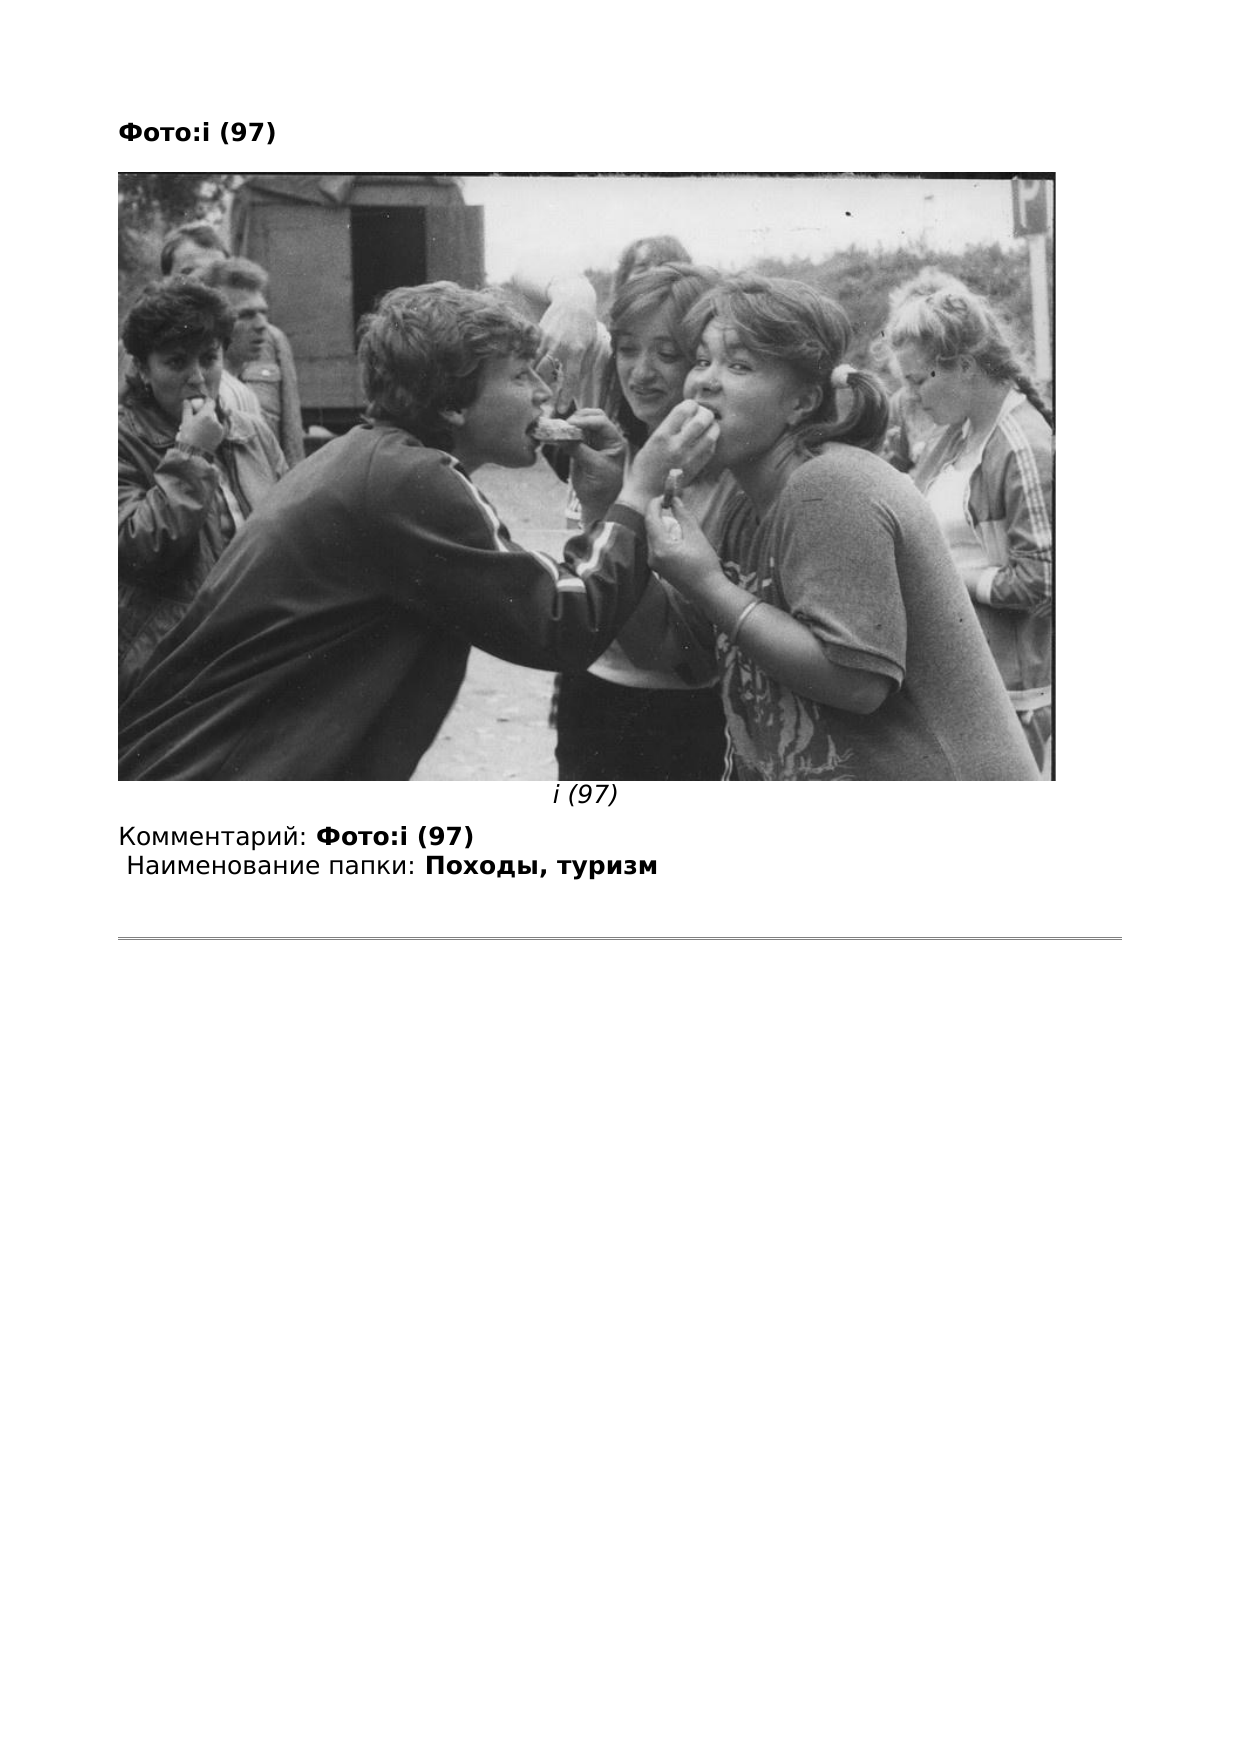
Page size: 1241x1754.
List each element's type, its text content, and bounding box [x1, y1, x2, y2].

text i (97) [118, 781, 1056, 810]
subtitle Фото:i (97) [118, 118, 1122, 147]
text Комментарий: Фото:i (97) Наименование папки: Походы, туризм [118, 822, 1122, 910]
picture [118, 172, 1056, 781]
